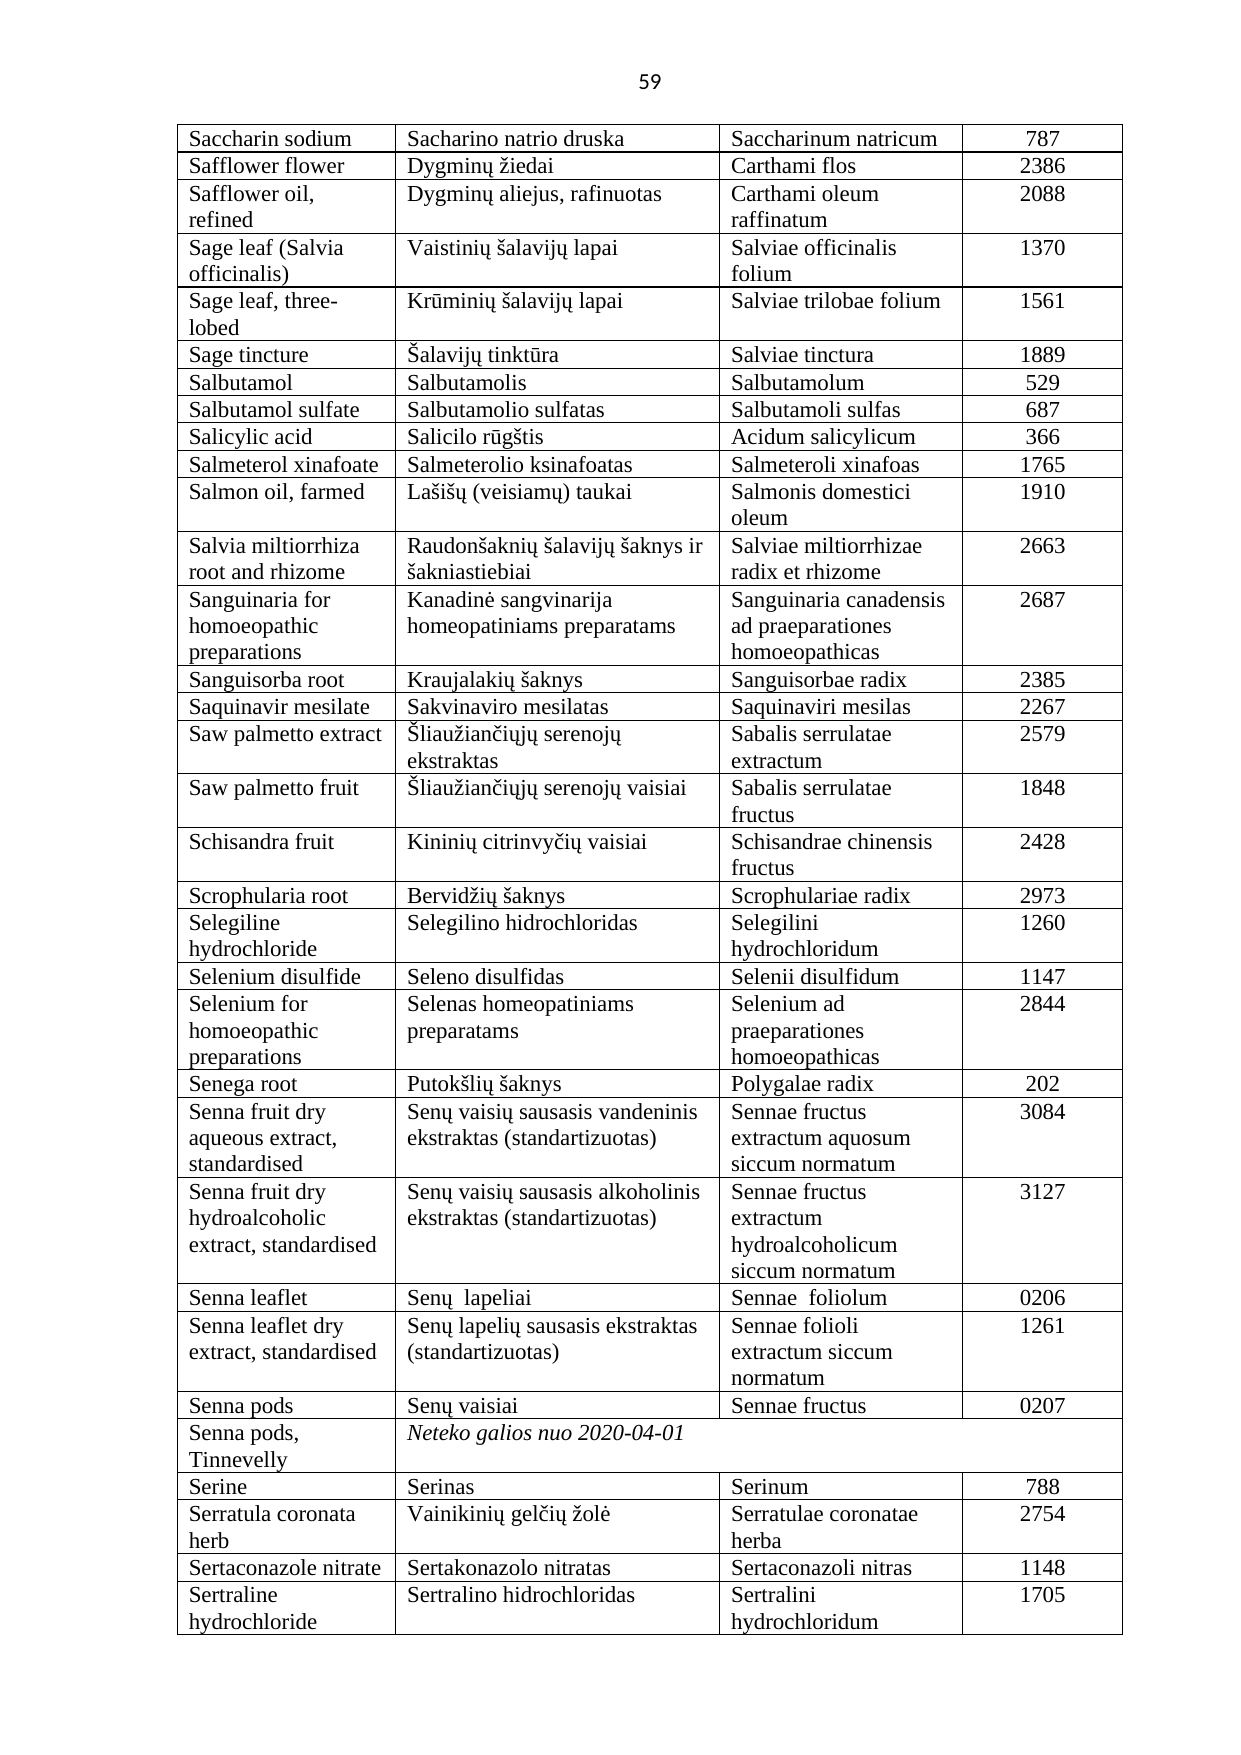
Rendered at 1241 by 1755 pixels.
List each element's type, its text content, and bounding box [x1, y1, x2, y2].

table_cell 2973 [963, 882, 1122, 908]
table_cell Salvia miltiorrhiza root and rhizome [178, 532, 395, 584]
table_cell Selenium ad praeparationes homoeopathicas [720, 990, 962, 1069]
table_cell Selenium for homoeopathic preparations [178, 990, 395, 1069]
table_cell Sennae fructus extractum hydroalcoholicum siccum normatum [720, 1178, 962, 1283]
table_cell Safflower flower [178, 153, 395, 179]
table_cell 687 [963, 396, 1122, 422]
table_cell Saw palmetto extract [178, 721, 395, 773]
table_cell Sage leaf, three-lobed [178, 288, 395, 340]
table_cell Sennae folioli extractum siccum normatum [720, 1312, 962, 1391]
table_cell Serratulae coronatae herba [720, 1500, 962, 1553]
table_cell Selenas homeopatiniams preparatams [396, 990, 719, 1069]
table_cell Saw palmetto fruit [178, 774, 395, 827]
table_cell Salbutamolum [720, 369, 962, 395]
table_cell Senna pods [178, 1392, 395, 1418]
table_cell Sennae foliolum [720, 1284, 962, 1311]
table_cell 0207 [963, 1392, 1122, 1418]
table_cell 1370 [963, 234, 1122, 286]
table_cell 2687 [963, 586, 1122, 665]
table_cell Salbutamolio sulfatas [396, 396, 719, 422]
table_cell Salbutamol [178, 369, 395, 395]
table_cell 3084 [963, 1098, 1122, 1177]
table_cell 3127 [963, 1178, 1122, 1283]
table_cell Safflower oil, refined [178, 180, 395, 233]
table_cell Acidum salicylicum [720, 423, 962, 450]
table_cell Sanguinaria for homoeopathic preparations [178, 586, 395, 665]
table_cell 1910 [963, 478, 1122, 531]
table_cell Dygminų žiedai [396, 153, 719, 179]
table_cell Sage tincture [178, 341, 395, 367]
table_cell Senų vaisių sausasis vandeninis ekstraktas (standartizuotas) [396, 1098, 719, 1177]
table_cell Sertralino hidrochloridas [396, 1582, 719, 1634]
table_cell 2428 [963, 828, 1122, 881]
table_cell 1889 [963, 341, 1122, 367]
table_cell Sennae fructus extractum aquosum siccum normatum [720, 1098, 962, 1177]
table_cell Saquinaviri mesilas [720, 693, 962, 719]
table_cell Sanguisorba root [178, 666, 395, 692]
table_cell Scrophularia root [178, 882, 395, 908]
table_cell Salbutamoli sulfas [720, 396, 962, 422]
table_cell 2754 [963, 1500, 1122, 1553]
table_cell 1705 [963, 1582, 1122, 1634]
table_cell 1260 [963, 909, 1122, 962]
table_cell Sage leaf (Salvia officinalis) [178, 234, 395, 286]
table_cell Sertaconazoli nitras [720, 1554, 962, 1581]
table_cell 1848 [963, 774, 1122, 827]
table_cell Selegiline hydrochloride [178, 909, 395, 962]
table_cell 202 [963, 1070, 1122, 1097]
table_cell 787 [963, 125, 1122, 151]
table_cell Serratula coronata herb [178, 1500, 395, 1553]
table_cell Vaistinių šalavijų lapai [396, 234, 719, 286]
table_cell Dygminų aliejus, rafinuotas [396, 180, 719, 233]
table_cell 1561 [963, 288, 1122, 340]
table_cell 2386 [963, 153, 1122, 179]
table_cell Selenii disulfidum [720, 963, 962, 989]
table_cell Lašišų (veisiamų) taukai [396, 478, 719, 531]
table_cell Senna fruit dry hydroalcoholic extract, standardised [178, 1178, 395, 1283]
table_cell Seleno disulfidas [396, 963, 719, 989]
table_cell Neteko galios nuo 2020-04-01 [396, 1419, 1122, 1472]
table_cell 788 [963, 1473, 1122, 1499]
table_cell Sertaconazole nitrate [178, 1554, 395, 1581]
table_cell Serinas [396, 1473, 719, 1499]
table_cell Kraujalakių šaknys [396, 666, 719, 692]
table_cell Serinum [720, 1473, 962, 1499]
table_cell Schisandrae chinensis fructus [720, 828, 962, 881]
table_cell 2663 [963, 532, 1122, 584]
table_cell Sertakonazolo nitratas [396, 1554, 719, 1581]
table_cell Salviae miltiorrhizae radix et rhizome [720, 532, 962, 584]
table_cell Raudonšaknių šalavijų šaknys ir šakniastiebiai [396, 532, 719, 584]
table_cell 2267 [963, 693, 1122, 719]
table_cell Salbutamolis [396, 369, 719, 395]
table_cell 529 [963, 369, 1122, 395]
table_cell 1261 [963, 1312, 1122, 1391]
table_cell Salbutamol sulfate [178, 396, 395, 422]
table_cell 1765 [963, 451, 1122, 477]
table_cell Kanadinė sangvinarija homeopatiniams preparatams [396, 586, 719, 665]
table_cell Senna leaflet dry extract, standardised [178, 1312, 395, 1391]
table_cell Selegilini hydrochloridum [720, 909, 962, 962]
table_cell Senų lapeliai [396, 1284, 719, 1311]
table_cell Senega root [178, 1070, 395, 1097]
table_cell Šliaužiančiųjų serenojų ekstraktas [396, 721, 719, 773]
table_cell Serine [178, 1473, 395, 1499]
table_cell Selegilino hidrochloridas [396, 909, 719, 962]
table_cell 366 [963, 423, 1122, 450]
table_cell Salviae tinctura [720, 341, 962, 367]
table_cell Senna pods, Tinnevelly [178, 1419, 395, 1472]
table_cell Salmeterolio ksinafoatas [396, 451, 719, 477]
table_cell Sabalis serrulatae extractum [720, 721, 962, 773]
table_cell 0206 [963, 1284, 1122, 1311]
table_cell Senų lapelių sausasis ekstraktas (standartizuotas) [396, 1312, 719, 1391]
table_cell Senna fruit dry aqueous extract, standardised [178, 1098, 395, 1177]
table_cell Bervidžių šaknys [396, 882, 719, 908]
table_cell 2088 [963, 180, 1122, 233]
table_cell Senna leaflet [178, 1284, 395, 1311]
table_cell Carthami oleum raffinatum [720, 180, 962, 233]
table_cell 2385 [963, 666, 1122, 692]
table_cell 1148 [963, 1554, 1122, 1581]
table_cell Sacharino natrio druska [396, 125, 719, 151]
table_cell Salmonis domestici oleum [720, 478, 962, 531]
table_cell Salicylic acid [178, 423, 395, 450]
table_cell Senų vaisių sausasis alkoholinis ekstraktas (standartizuotas) [396, 1178, 719, 1283]
table_cell 2579 [963, 721, 1122, 773]
table_cell Putokšlių šaknys [396, 1070, 719, 1097]
table_cell Salviae officinalis folium [720, 234, 962, 286]
table_cell Schisandra fruit [178, 828, 395, 881]
table_cell Salmeteroli xinafoas [720, 451, 962, 477]
table_cell Kininių citrinvyčių vaisiai [396, 828, 719, 881]
table_cell Šalavijų tinktūra [396, 341, 719, 367]
table_cell Sabalis serrulatae fructus [720, 774, 962, 827]
table_cell Sertralini hydrochloridum [720, 1582, 962, 1634]
table_cell Sanguinaria canadensis ad praeparationes homoeopathicas [720, 586, 962, 665]
table_cell 1147 [963, 963, 1122, 989]
table_cell Sennae fructus [720, 1392, 962, 1418]
table_cell Šliaužiančiųjų serenojų vaisiai [396, 774, 719, 827]
table_cell Scrophulariae radix [720, 882, 962, 908]
table_cell Carthami flos [720, 153, 962, 179]
table_cell Sakvinaviro mesilatas [396, 693, 719, 719]
table_cell Selenium disulfide [178, 963, 395, 989]
table_cell Polygalae radix [720, 1070, 962, 1097]
table_cell Saccharin sodium [178, 125, 395, 151]
table_cell Sertraline hydrochloride [178, 1582, 395, 1634]
table_cell Saccharinum natricum [720, 125, 962, 151]
table_cell Salviae trilobae folium [720, 288, 962, 340]
table_cell 2844 [963, 990, 1122, 1069]
table_cell Salicilo rūgštis [396, 423, 719, 450]
table_cell Krūminių šalavijų lapai [396, 288, 719, 340]
table_cell Senų vaisiai [396, 1392, 719, 1418]
table_cell Saquinavir mesilate [178, 693, 395, 719]
table_cell Vainikinių gelčių žolė [396, 1500, 719, 1553]
table_cell Salmeterol xinafoate [178, 451, 395, 477]
table_cell Sanguisorbae radix [720, 666, 962, 692]
table_cell Salmon oil, farmed [178, 478, 395, 531]
